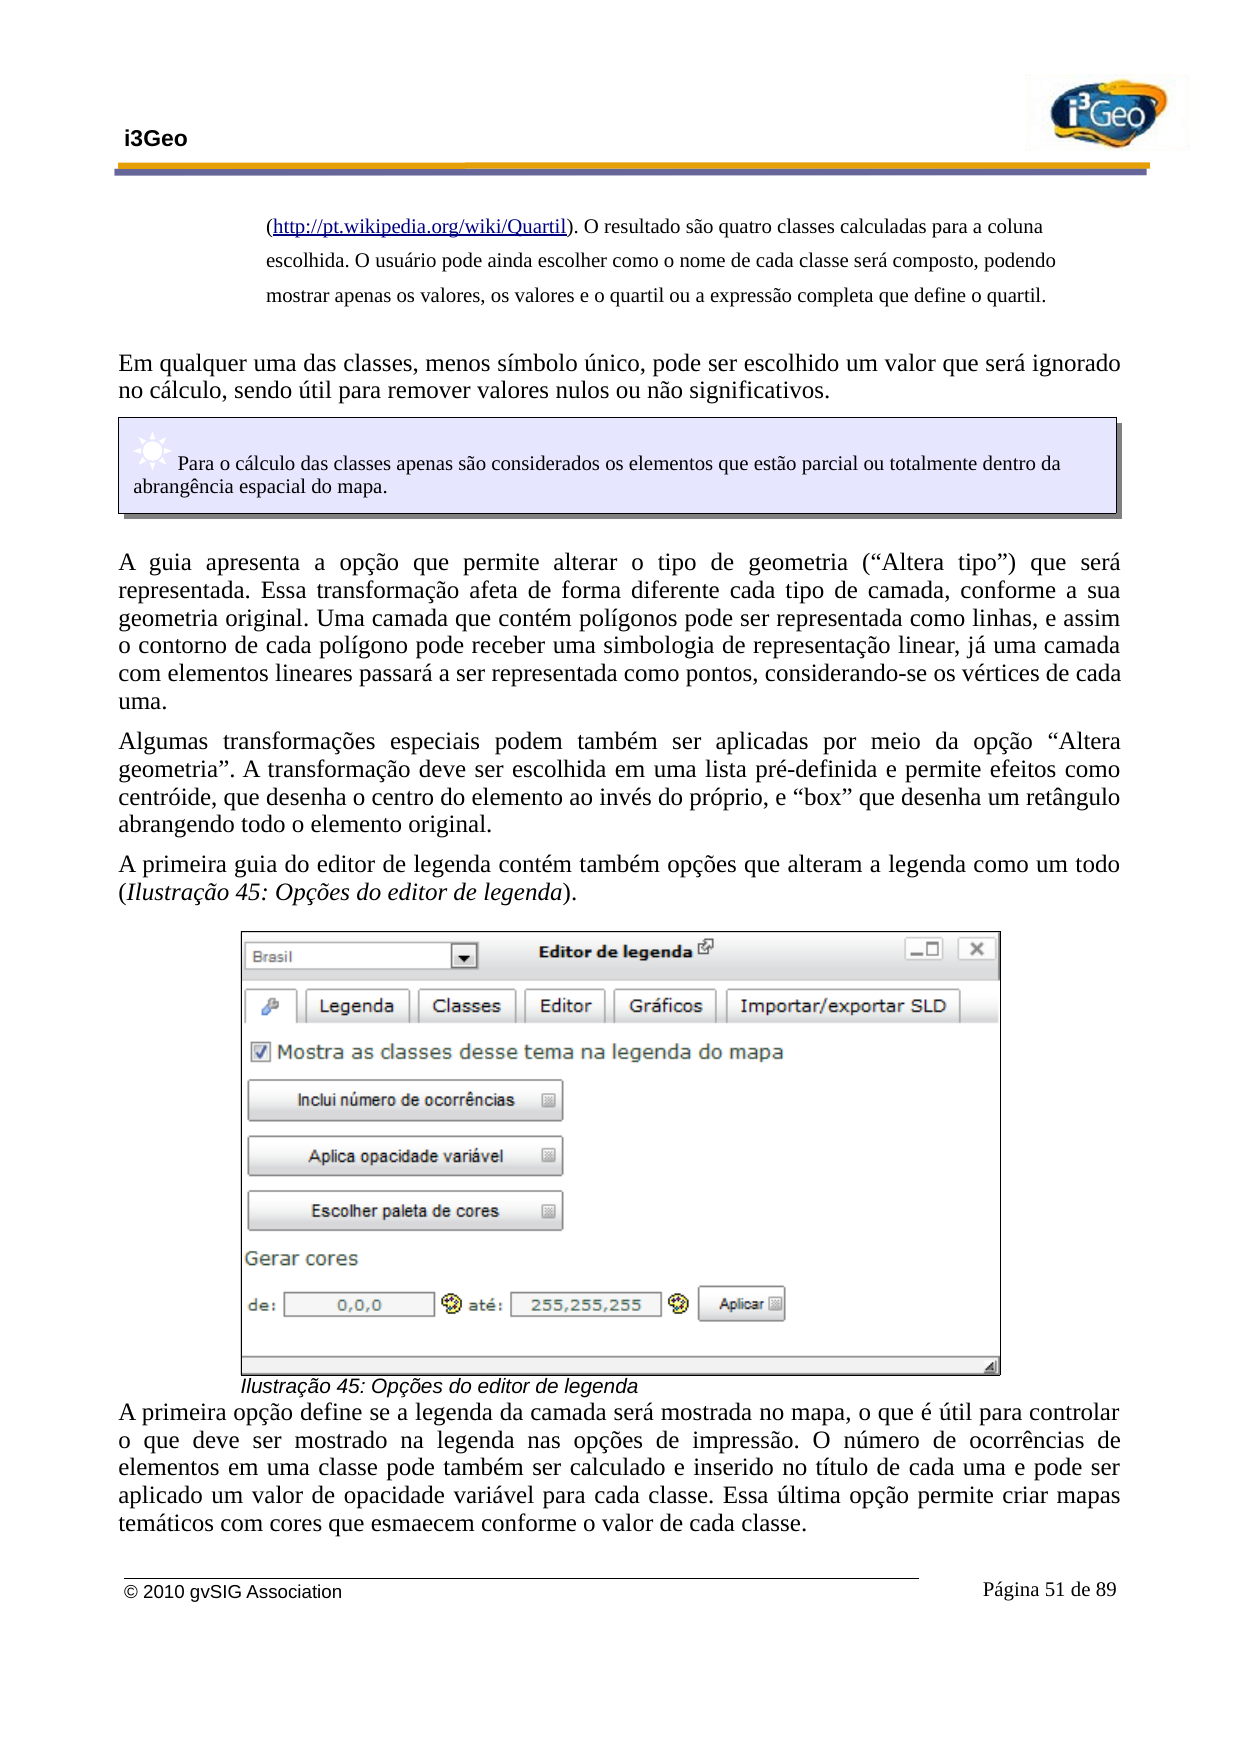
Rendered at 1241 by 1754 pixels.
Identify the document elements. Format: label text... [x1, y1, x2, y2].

picture [158, 437, 167, 445]
text A primeira guia do editor de legenda contém também opções que alteram a legenda como um todo (Ilustração 45: Opções do editor de legenda). [118, 851, 1122, 906]
picture [149, 462, 156, 471]
text Algumas transformações especiais podem também ser aplicadas por meio da opção “Altera geometria”. A transformação deve ser escolhida em uma lista pré-definida e permite efeitos como centróide, que desenha o centro do elemento ao invés do próprio, e “box” que desenha um retângulo abrangendo todo o elemento original. [118, 727, 1122, 838]
text Para o cálculo das classes apenas são considerados os elementos que estão parcial ou totalmente dentro da abrangência espacial do mapa. [119, 418, 1116, 513]
text Em qualquer uma das classes, menos símbolo único, pode ser escolhido um valor que será ignorado no cálculo, sendo útil para remover valores nulos ou não significativos. [118, 349, 1122, 404]
picture [138, 441, 167, 465]
picture [138, 437, 147, 445]
text A guia apresenta a opção que permite alterar o tipo de geometria (“Altera tipo”) que será representada. Essa transformação afeta de forma diferente cada tipo de camada, conforme a sua geometria original. Uma camada que contém polígonos pode ser representada como linhas, e assim o contorno de cada polígono pode receber uma simbologia de representação linear, já uma camada com elementos lineares passará a ser representada como pontos, considerando-se os vértices de cada uma. [118, 548, 1122, 715]
text A primeira opção define se a legenda da camada será mostrada no mapa, o que é útil para controlar o que deve ser mostrado na legenda nas opções de impressão. O número de ocorrências de elementos em uma classe pode também ser calculado e inserido no título de cada uma e pode ser aplicado um valor de opacidade variável para cada classe. Essa última opção permite criar mapas temáticos com cores que esmaecem conforme o valor de cada classe. [118, 918, 1122, 1537]
picture [133, 448, 141, 454]
text Ilustração 45: Opções do editor de legenda [240, 1375, 1000, 1398]
picture [164, 448, 173, 454]
picture [242, 932, 1000, 1375]
picture [149, 431, 156, 440]
list (http://pt.wikipedia.org/wiki/Quartil). O resultado são quatro classes calculadas para a coluna escolhida. O usuário pode ainda escolher como o nome de cada classe será composto, podendo mostrar apenas os valores, os valores e o quartil ou a expressão completa que define o quartil. [228, 214, 1122, 307]
picture [1025, 74, 1191, 151]
